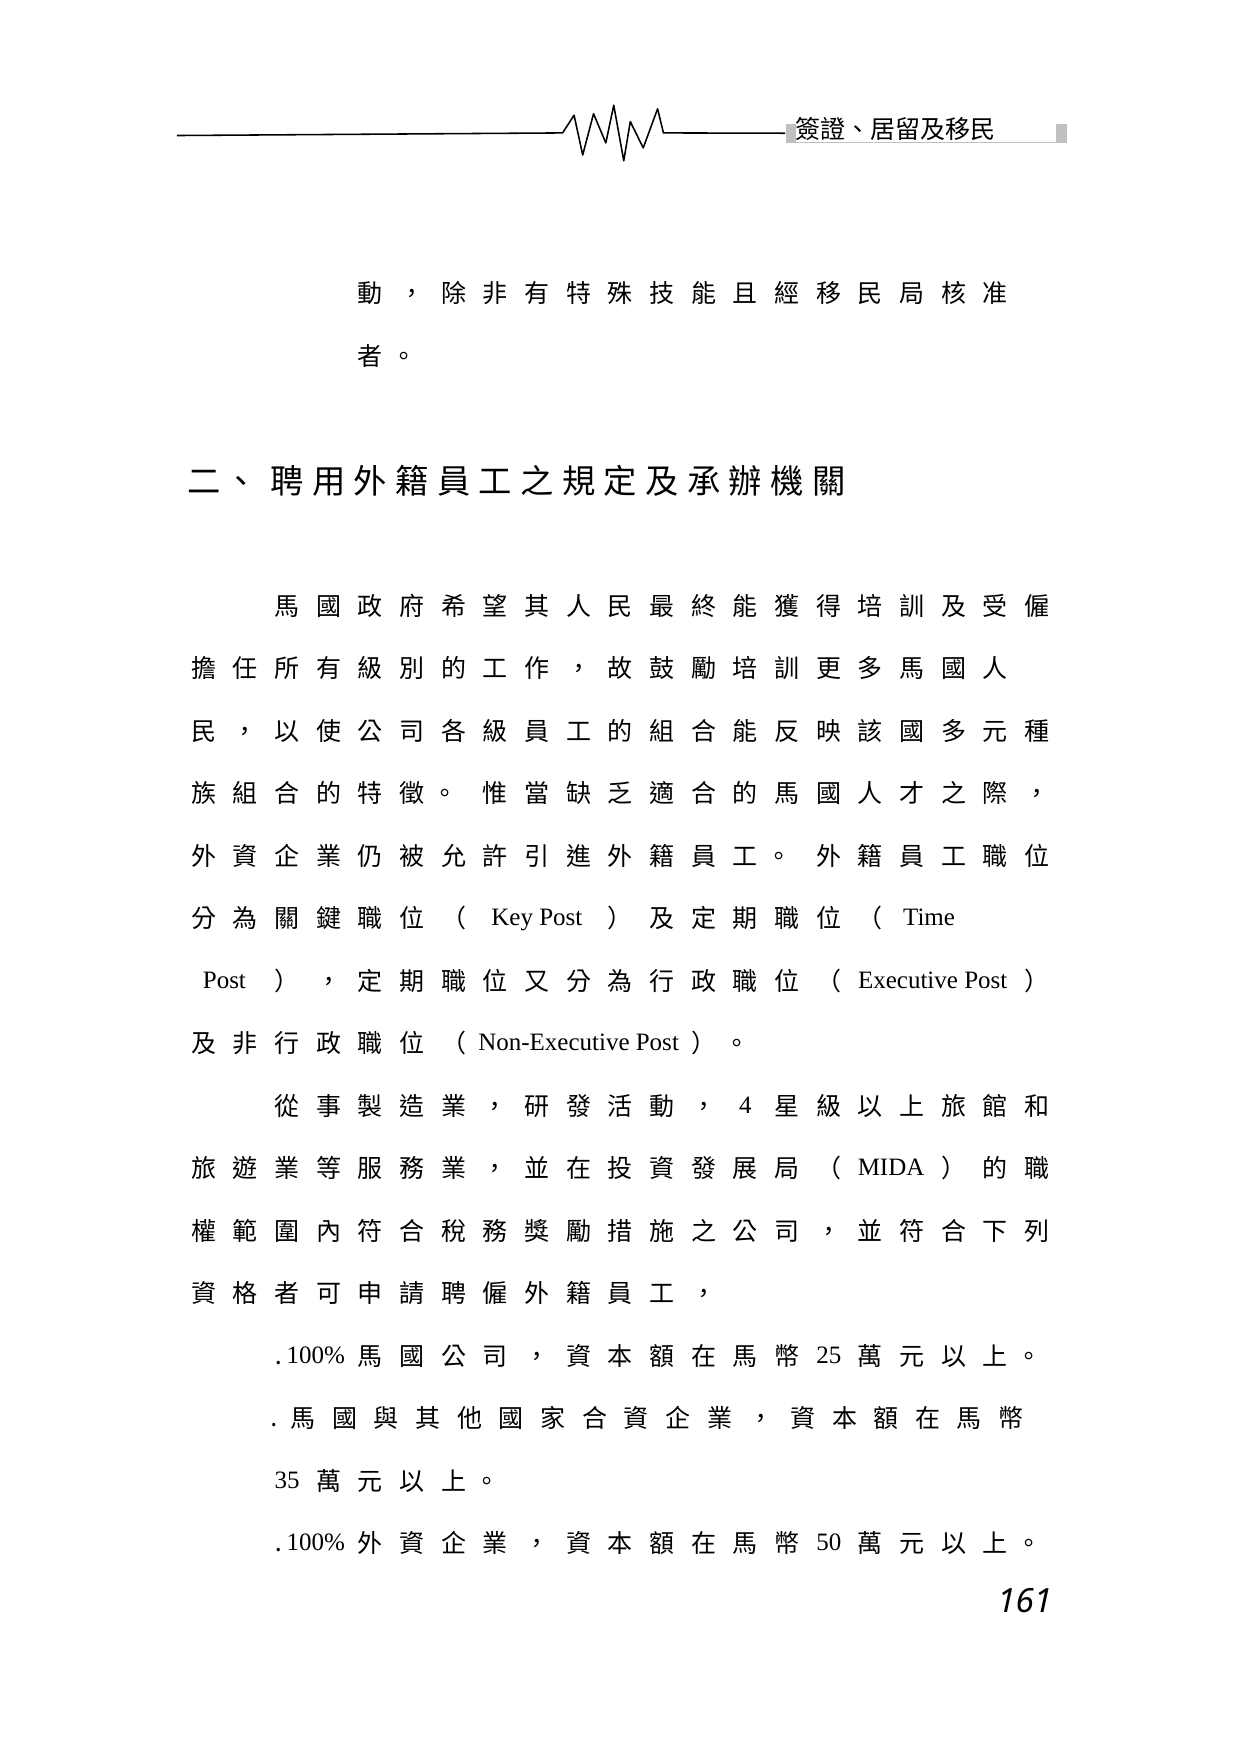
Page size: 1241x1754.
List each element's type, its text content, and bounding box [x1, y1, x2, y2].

text 從事製造業，研發活動，4星級以上旅館和旅遊業等服務業，並在投資發展局（MIDA）的職權範圍內符合稅務獎勵措施之公司，並符合下列資格者可申請聘僱外籍員工， [183, 1063, 1058, 1313]
text ․ 100%外資企業，資本額在馬幣50萬元以上。 [232, 1500, 1058, 1563]
text ․ 馬國與其他國家合資企業，資本額在馬幣35萬元以上。 [232, 1375, 1058, 1500]
text 馬國政府希望其人民最終能獲得培訓及受僱擔任所有級別的工作，故鼓勵培訓更多馬國人民，以使公司各級員工的組合能反映該國多元種族組合的特徵。惟當缺乏適合的馬國人才之際，外資企業仍被允許引進外籍員工。外籍員工職位分為關鍵職位（Key Post）及定期職位（Time Post），定期職位又分為行政職位（Executive Post）及非行政職位（Non-Executive Post）。 [183, 563, 1058, 1063]
text 動，除非有特殊技能且經移民局核准者。 [281, 250, 1058, 375]
text 二、聘用外籍員工之規定及承辦機關 [183, 438, 1058, 500]
text ․ 100%馬國公司，資本額在馬幣25萬元以上。 [232, 1313, 1058, 1375]
